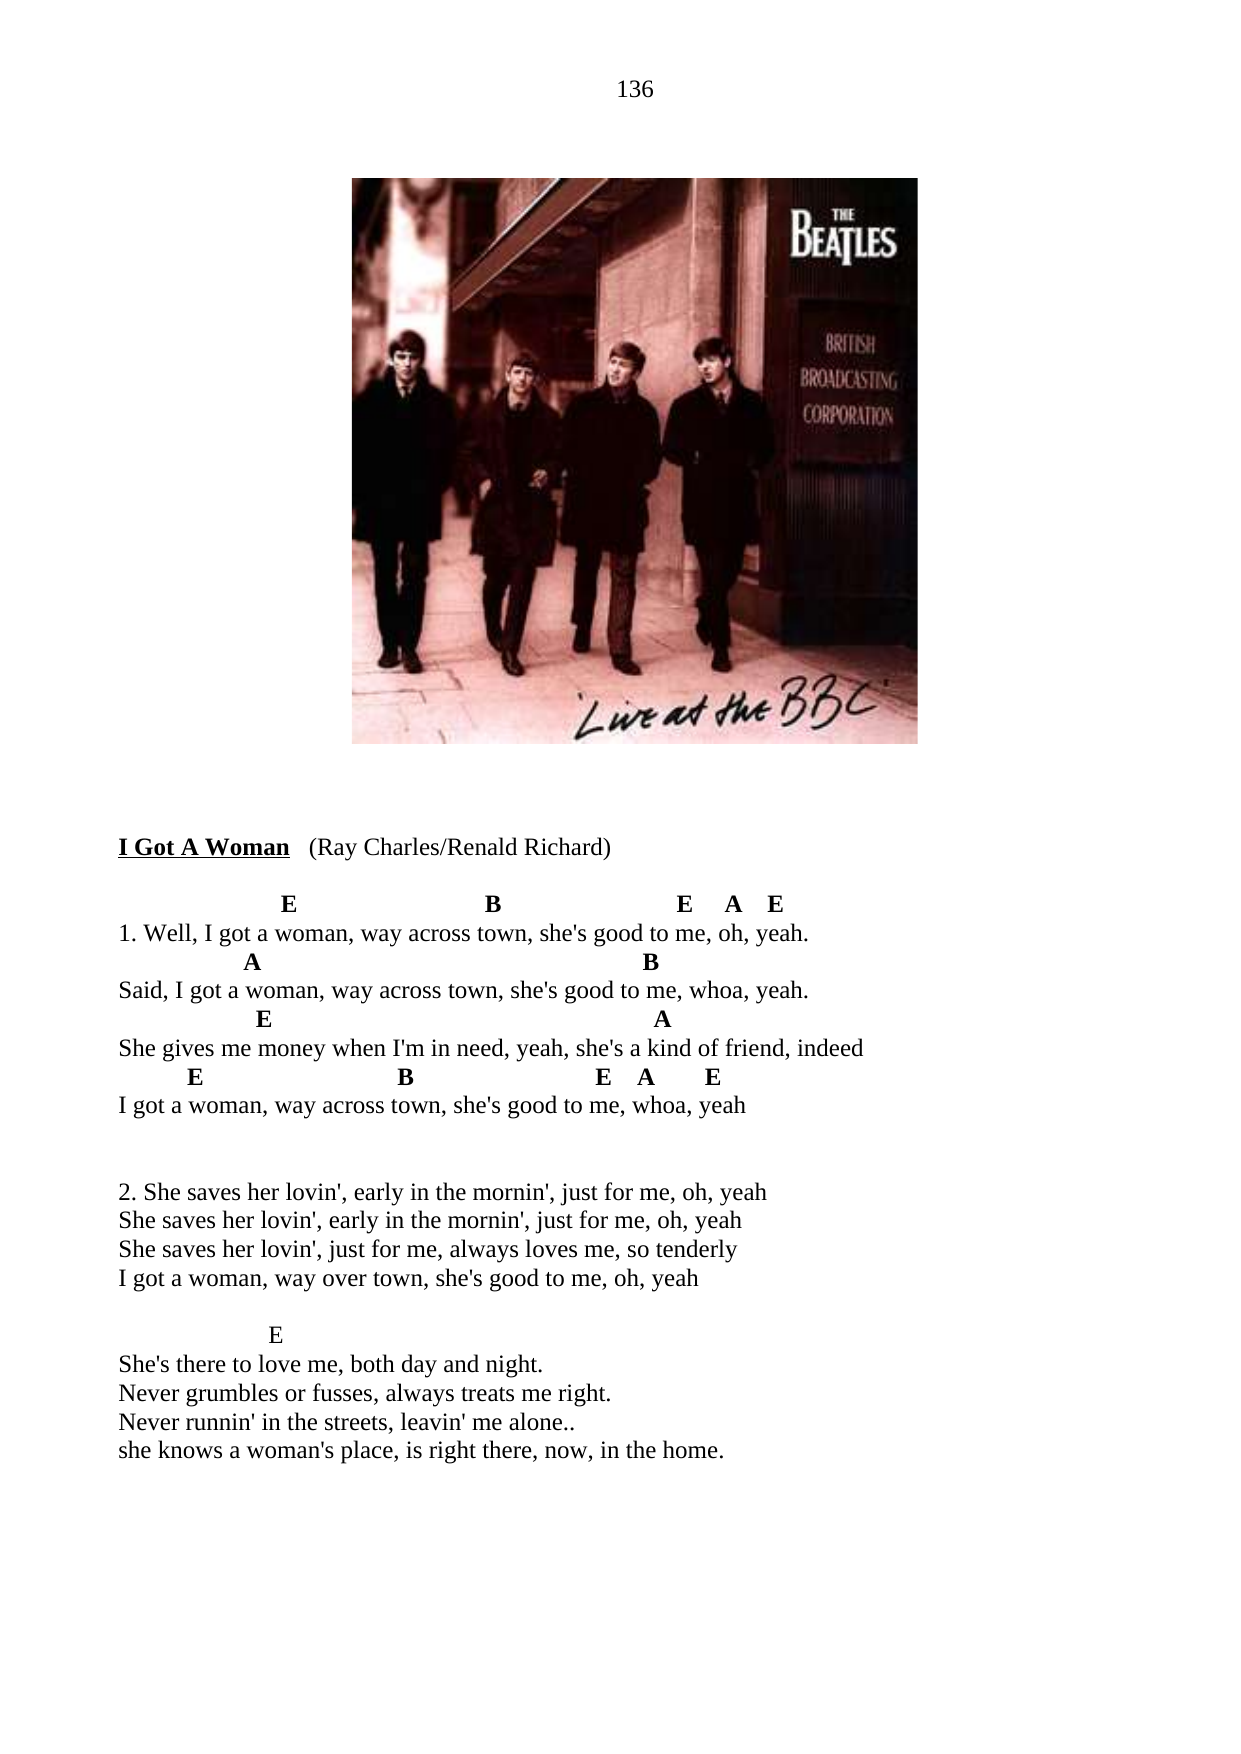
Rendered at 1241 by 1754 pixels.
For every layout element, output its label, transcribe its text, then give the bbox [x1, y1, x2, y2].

text E B E A E [118, 889, 1152, 918]
text Never grumbles or fusses, always treats me right. [118, 1378, 1152, 1407]
text 1. Well, I got a woman, way across town, she's good to me, oh, yeah. [118, 918, 1152, 947]
text I got a woman, way across town, she's good to me, whoa, yeah [118, 1091, 1152, 1119]
text She saves her lovin', just for me, always loves me, so tenderly [118, 1234, 1152, 1263]
text She's there to love me, both day and night. [118, 1349, 1152, 1378]
text 2. She saves her lovin', early in the mornin', just for me, oh, yeah [118, 1177, 1152, 1206]
text she knows a woman's place, is right there, now, in the home. [118, 1436, 1152, 1464]
text A B [118, 947, 1152, 976]
text E B E A E [118, 1062, 1152, 1091]
picture [351, 178, 918, 744]
text Never runnin' in the streets, leavin' me alone.. [118, 1407, 1152, 1436]
text E A [118, 1004, 1152, 1033]
text Said, I got a woman, way across town, she's good to me, whoa, yeah. [118, 976, 1152, 1004]
text I Got A Woman (Ray Charles/Renald Richard) [118, 832, 1152, 861]
text She saves her lovin', early in the mornin', just for me, oh, yeah [118, 1206, 1152, 1234]
text I got a woman, way over town, she's good to me, oh, yeah [118, 1263, 1152, 1292]
text She gives me money when I'm in need, yeah, she's a kind of friend, indeed [118, 1033, 1152, 1062]
text E [118, 1321, 1152, 1349]
